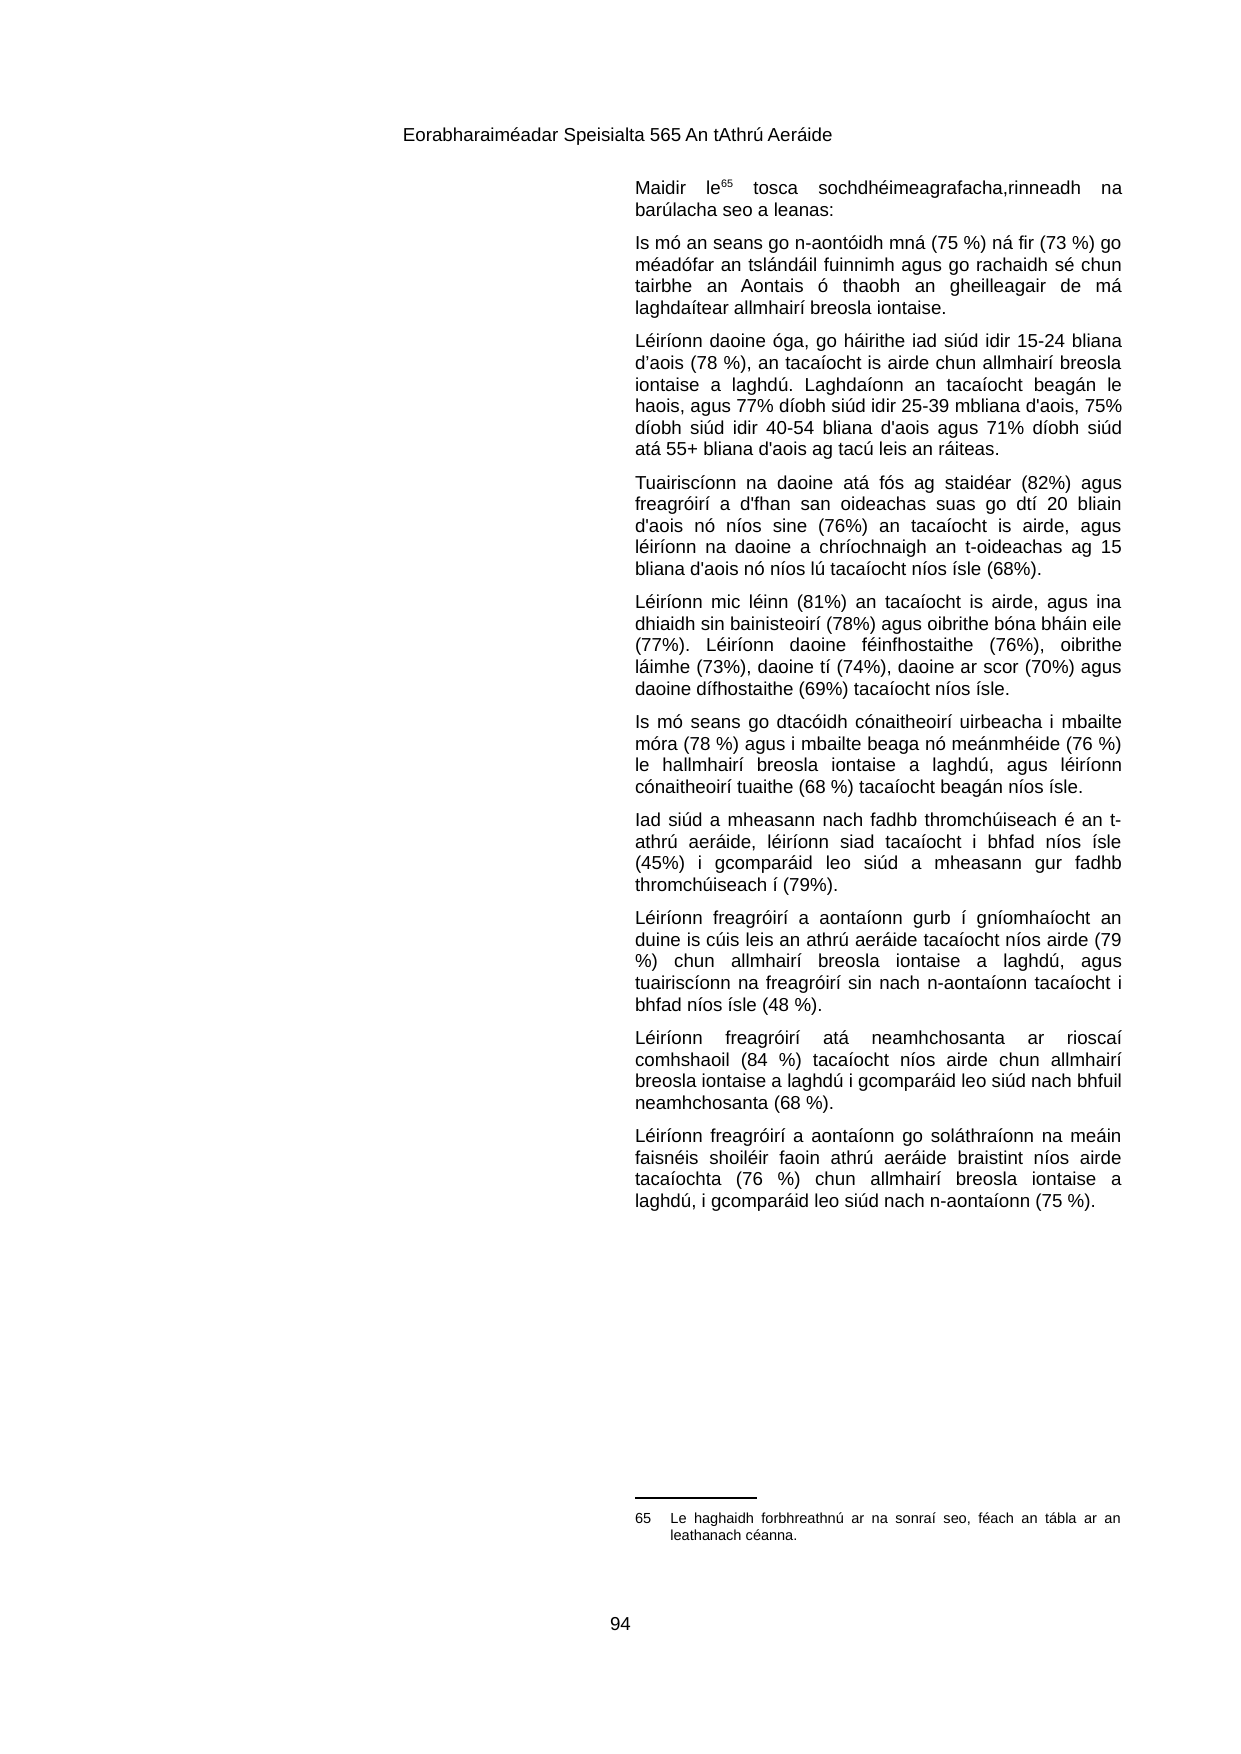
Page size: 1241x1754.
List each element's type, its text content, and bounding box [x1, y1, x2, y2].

text Léiríonn freagróirí a aontaíonn gurb í gníomhaíocht an duine is cúis leis an athrú aeráide tacaíocht níos airde (79 %) chun allmhairí breosla iontaise a laghdú, agus tuairiscíonn na freagróirí sin nach n-aontaíonn tacaíocht i bhfad níos ísle (48 %). [635, 907, 1122, 1015]
text Léiríonn freagróirí atá neamhchosanta ar rioscaí comhshaoil (84 %) tacaíocht níos airde chun allmhairí breosla iontaise a laghdú i gcomparáid leo siúd nach bhfuil neamhchosanta (68 %). [635, 1027, 1122, 1113]
text Tuairiscíonn na daoine atá fós ag staidéar (82%) agus freagróirí a d'fhan san oideachas suas go dtí 20 bliain d'aois nó níos sine (76%) an tacaíocht is airde, agus léiríonn na daoine a chríochnaigh an t-oideachas ag 15 bliana d'aois nó níos lú tacaíocht níos ísle (68%). [635, 471, 1122, 579]
text Léiríonn freagróirí a aontaíonn go soláthraíonn na meáin faisnéis shoiléir faoin athrú aeráide braistint níos airde tacaíochta (76 %) chun allmhairí breosla iontaise a laghdú, i gcomparáid leo siúd nach n-aontaíonn (75 %). [635, 1125, 1122, 1211]
text Léiríonn daoine óga, go háirithe iad siúd idir 15-24 bliana d’aois (78 %), an tacaíocht is airde chun allmhairí breosla iontaise a laghdú. Laghdaíonn an tacaíocht beagán le haois, agus 77% díobh siúd idir 25-39 mbliana d'aois, 75% díobh siúd idir 40-54 bliana d'aois agus 71% díobh siúd atá 55+ bliana d'aois ag tacú leis an ráiteas. [635, 330, 1122, 459]
text Le haghaidh forbhreathnú ar na sonraí seo, féach an tábla ar an leathanach céanna. [635, 1510, 1122, 1543]
text Is mó an seans go n-aontóidh mná (75 %) ná fir (73 %) go méadófar an tslándáil fuinnimh agus go rachaidh sé chun tairbhe an Aontais ó thaobh an gheilleagair de má laghdaítear allmhairí breosla iontaise. [635, 232, 1122, 318]
text Is mó seans go dtacóidh cónaitheoirí uirbeacha i mbailte móra (78 %) agus i mbailte beaga nó meánmhéide (76 %) le hallmhairí breosla iontaise a laghdú, agus léiríonn cónaitheoirí tuaithe (68 %) tacaíocht beagán níos ísle. [635, 711, 1122, 797]
text Iad siúd a mheasann nach fadhb thromchúiseach é an t-athrú aeráide, léiríonn siad tacaíocht i bhfad níos ísle (45%) i gcomparáid leo siúd a mheasann gur fadhb thromchúiseach í (79%). [635, 809, 1122, 895]
text Léiríonn mic léinn (81%) an tacaíocht is airde, agus ina dhiaidh sin bainisteoirí (78%) agus oibrithe bóna bháin eile (77%). Léiríonn daoine féinfhostaithe (76%), oibrithe láimhe (73%), daoine tí (74%), daoine ar scor (70%) agus daoine dífhostaithe (69%) tacaíocht níos ísle. [635, 591, 1122, 699]
text Maidir le tosca sochdhéimeagrafacha,rinneadh na barúlacha seo a leanas: [635, 177, 1122, 220]
